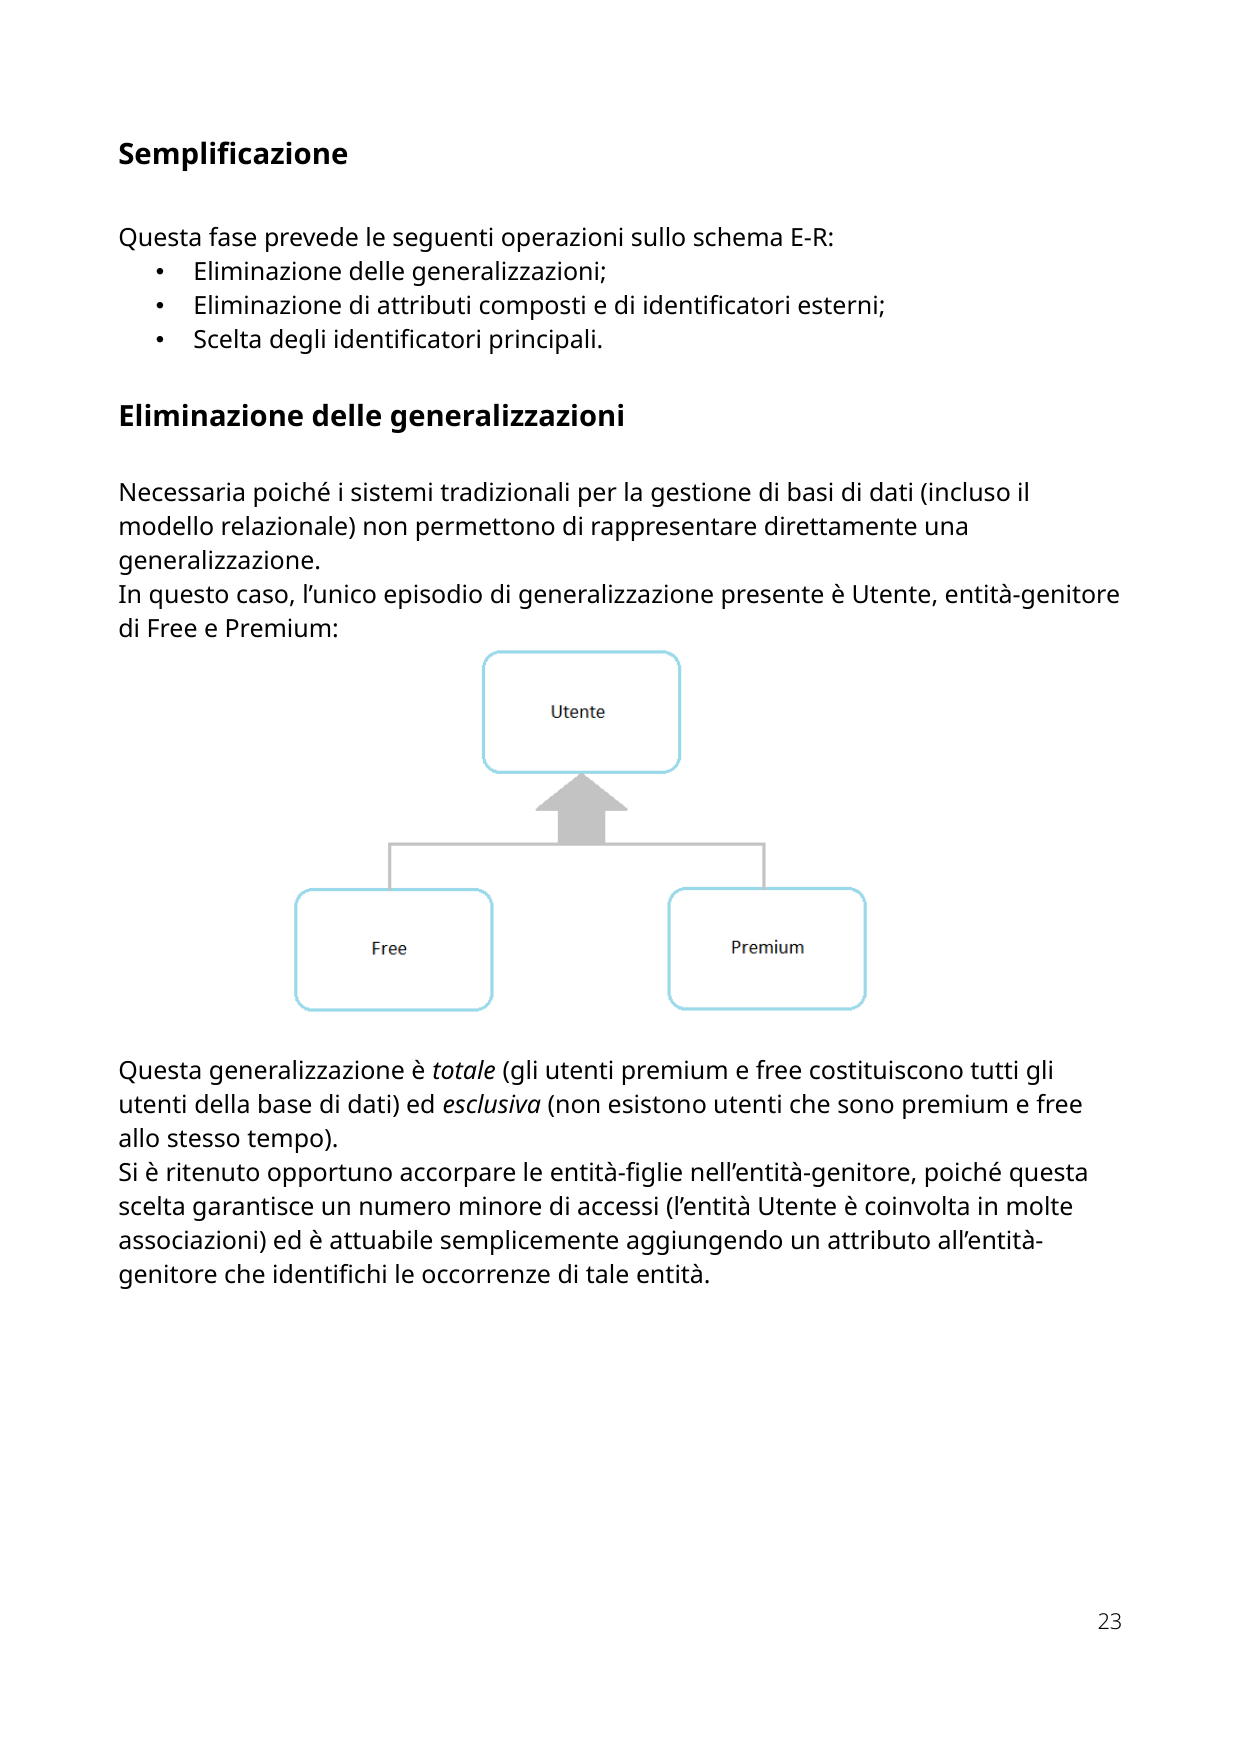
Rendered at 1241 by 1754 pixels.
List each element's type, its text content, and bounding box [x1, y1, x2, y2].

subtitle Semplificazione [118, 133, 1122, 173]
text Questa generalizzazione è totale (gli utenti premium e free costituiscono tutti gli utenti della base di dati) ed esclusiva (non esistono utenti che sono premium e free allo stesso tempo). [118, 1053, 1122, 1155]
text Necessaria poiché i sistemi tradizionali per la gestione di basi di dati (incluso il modello relazionale) non permettono di rappresentare direttamente una generalizzazione. [118, 474, 1122, 577]
text Si è ritenuto opportuno accorpare le entità-figlie nell’entità-genitore, poiché questa scelta garantisce un numero minore di accessi (l’entità Utente è coinvolta in molte associazioni) ed è attuabile semplicemente aggiungendo un attributo all’entità-genitore che identifichi le occorrenze di tale entità. [118, 1155, 1122, 1291]
text Questa fase prevede le seguenti operazioni sullo schema E-R: [118, 219, 1122, 253]
list Eliminazione di attributi composti e di identificatori esterni; [156, 287, 1122, 321]
list Eliminazione delle generalizzazioni; [156, 253, 1122, 287]
text Eliminazione delle generalizzazioni [118, 395, 1122, 435]
list Scelta degli identificatori principali. [156, 321, 1122, 356]
picture [289, 645, 871, 1019]
text In questo caso, l’unico episodio di generalizzazione presente è Utente, entità-genitore di Free e Premium: [118, 577, 1122, 645]
